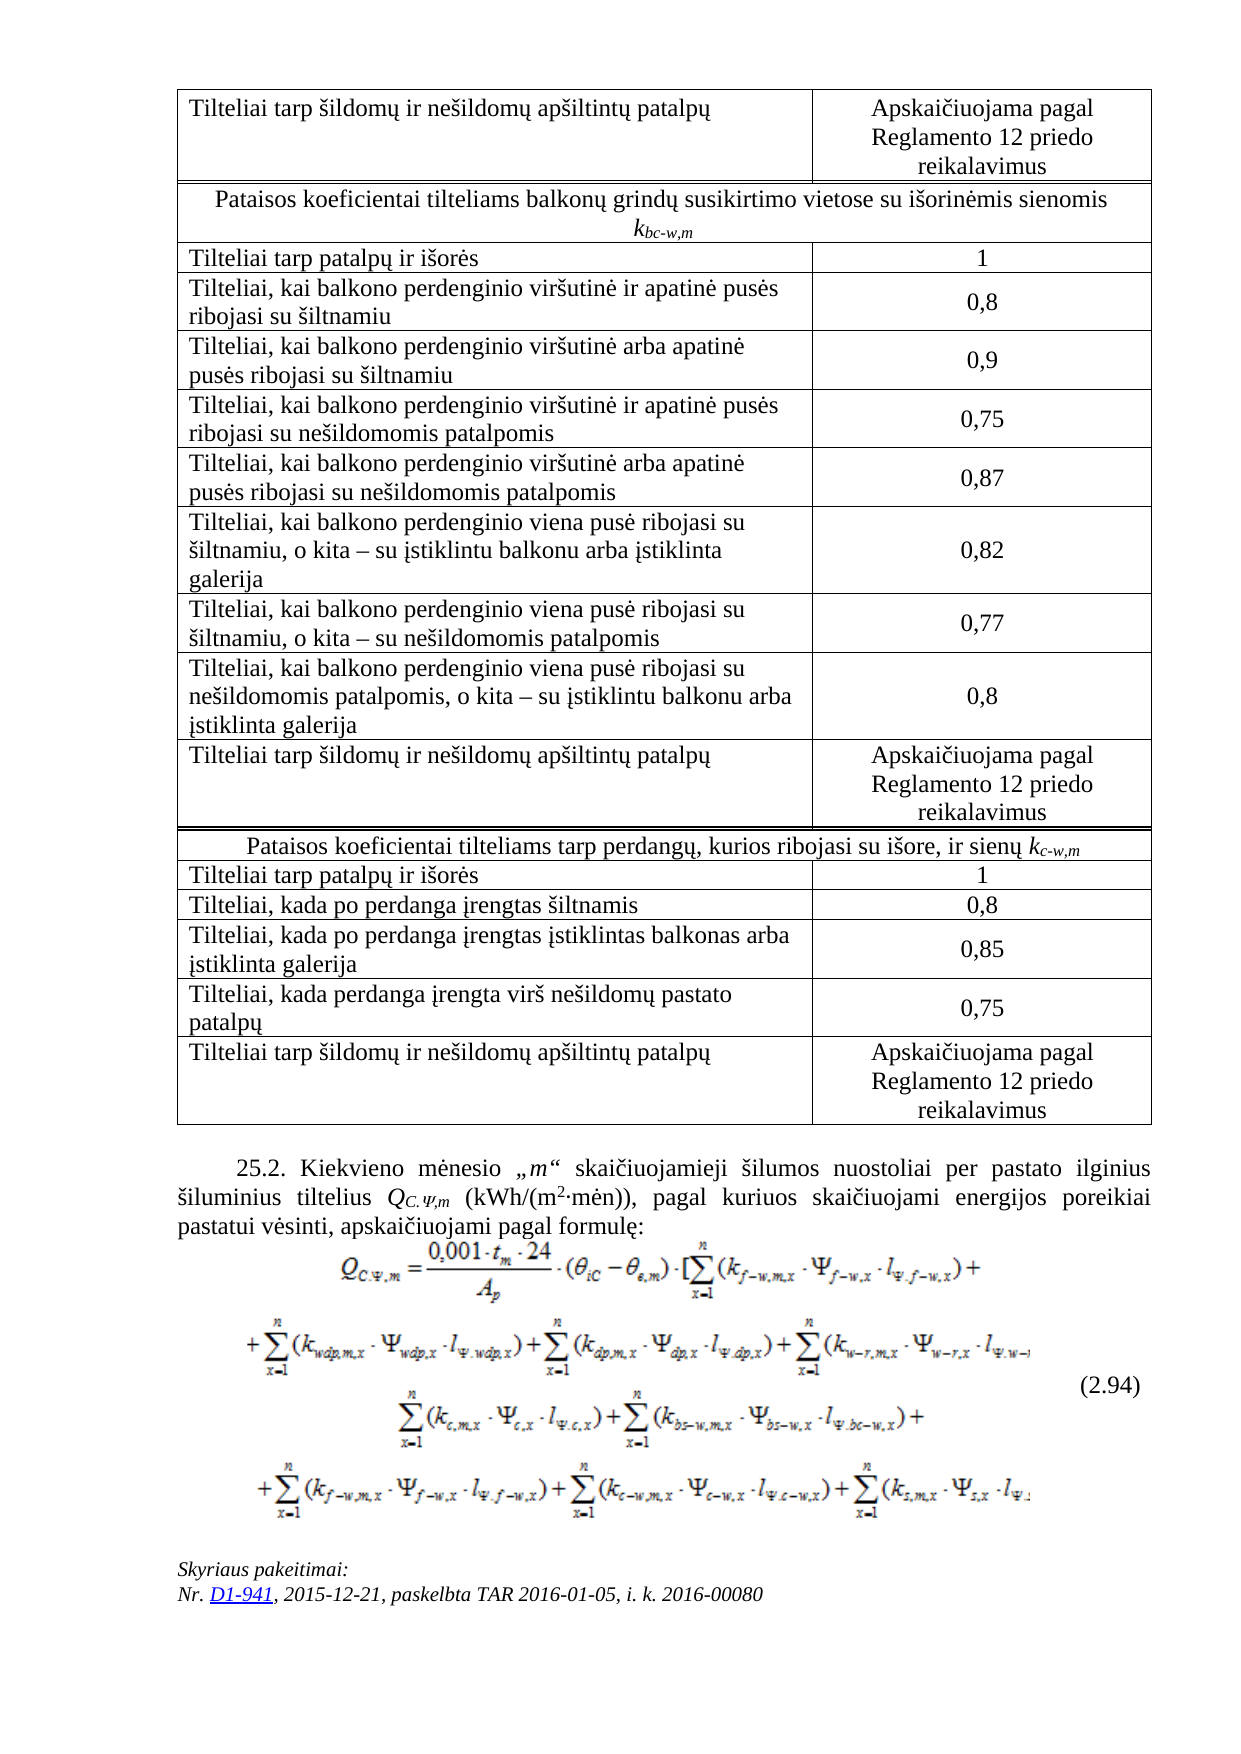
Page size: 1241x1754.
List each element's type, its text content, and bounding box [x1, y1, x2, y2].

table_cell 0,85 [813, 920, 1151, 978]
table_cell 0,75 [813, 390, 1151, 447]
table_cell Tilteliai, kai balkono perdenginio viena pusė ribojasi su šiltnamiu, o kita – su įstiklintu balkonu arba įstiklinta galerija [178, 507, 812, 593]
table_cell Tilteliai, kai balkono perdenginio viena pusė ribojasi su šiltnamiu, o kita – su nešildomomis patalpomis [178, 594, 812, 652]
table_cell 0,77 [813, 594, 1151, 652]
table_cell Tilteliai, kai balkono perdenginio viršutinė arba apatinė pusės ribojasi su šiltnamiu [178, 331, 812, 389]
table_cell Apskaičiuojama pagal Reglamento 12 priedo reikalavimus [813, 90, 1151, 179]
table_cell Tilteliai tarp patalpų ir išorės [178, 861, 812, 889]
table_cell 0,82 [813, 507, 1151, 593]
table_cell Tilteliai, kai balkono perdenginio viena pusė ribojasi su nešildomomis patalpomis, o kita – su įstiklintu balkonu arba įstiklinta galerija [178, 653, 812, 739]
table_cell Tilteliai tarp šildomų ir nešildomų apšiltintų patalpų [178, 740, 812, 826]
table_cell 0,8 [813, 890, 1151, 919]
table_cell Pataisos koeficientai tilteliams tarp perdangų, kurios ribojasi su išore, ir sienų kc-w,m [178, 831, 1151, 859]
table_cell Tilteliai tarp šildomų ir nešildomų apšiltintų patalpų [178, 1037, 812, 1123]
table_cell 0,9 [813, 331, 1151, 389]
table_cell 1 [813, 243, 1151, 272]
table_cell 0,8 [813, 273, 1151, 330]
table_cell 0,8 [813, 653, 1151, 739]
table_header (2.94) [1030, 1240, 1152, 1529]
table_cell Tilteliai, kada po perdanga įrengtas šiltnamis [178, 890, 812, 919]
table_cell Tilteliai, kai balkono perdenginio viršutinė arba apatinė pusės ribojasi su nešildomomis patalpomis [178, 448, 812, 506]
table_cell Pataisos koeficientai tilteliams balkonų grindų susikirtimo vietose su išorinėmis sienomis kbc-w,m [178, 184, 1151, 242]
table_header [177, 1240, 247, 1529]
table_cell Tilteliai tarp šildomų ir nešildomų apšiltintų patalpų [178, 90, 812, 179]
table_cell Tilteliai tarp patalpų ir išorės [178, 243, 812, 272]
text 25.2. Kiekvieno mėnesio „m“ skaičiuojamieji šilumos nuostoliai per pastato ilginius šiluminius tiltelius QC.,m (kWh/(m2∙mėn)), pagal kuriuos skaičiuojami energijos poreikiai pastatui vėsinti, apskaičiuojami pagal formulę: [177, 1153, 1152, 1239]
table_cell Tilteliai, kada po perdanga įrengtas įstiklintas balkonas arba įstiklinta galerija [178, 920, 812, 978]
table_cell Apskaičiuojama pagal Reglamento 12 priedo reikalavimus [813, 740, 1151, 826]
text Skyriaus pakeitimai: [177, 1557, 1152, 1581]
table_cell 0,87 [813, 448, 1151, 506]
table_cell Tilteliai, kai balkono perdenginio viršutinė ir apatinė pusės ribojasi su nešildomomis patalpomis [178, 390, 812, 447]
table_cell Tilteliai, kada perdanga įrengta virš nešildomų pastato patalpų [178, 979, 812, 1036]
table_cell 0,75 [813, 979, 1151, 1036]
table_cell Tilteliai, kai balkono perdenginio viršutinė ir apatinė pusės ribojasi su šiltnamiu [178, 273, 812, 330]
table_cell Apskaičiuojama pagal Reglamento 12 priedo reikalavimus [813, 1037, 1151, 1123]
text Nr. D1-941, 2015-12-21, paskelbta TAR 2016-01-05, i. k. 2016-00080 [177, 1581, 1152, 1606]
table_cell 1 [813, 861, 1151, 889]
